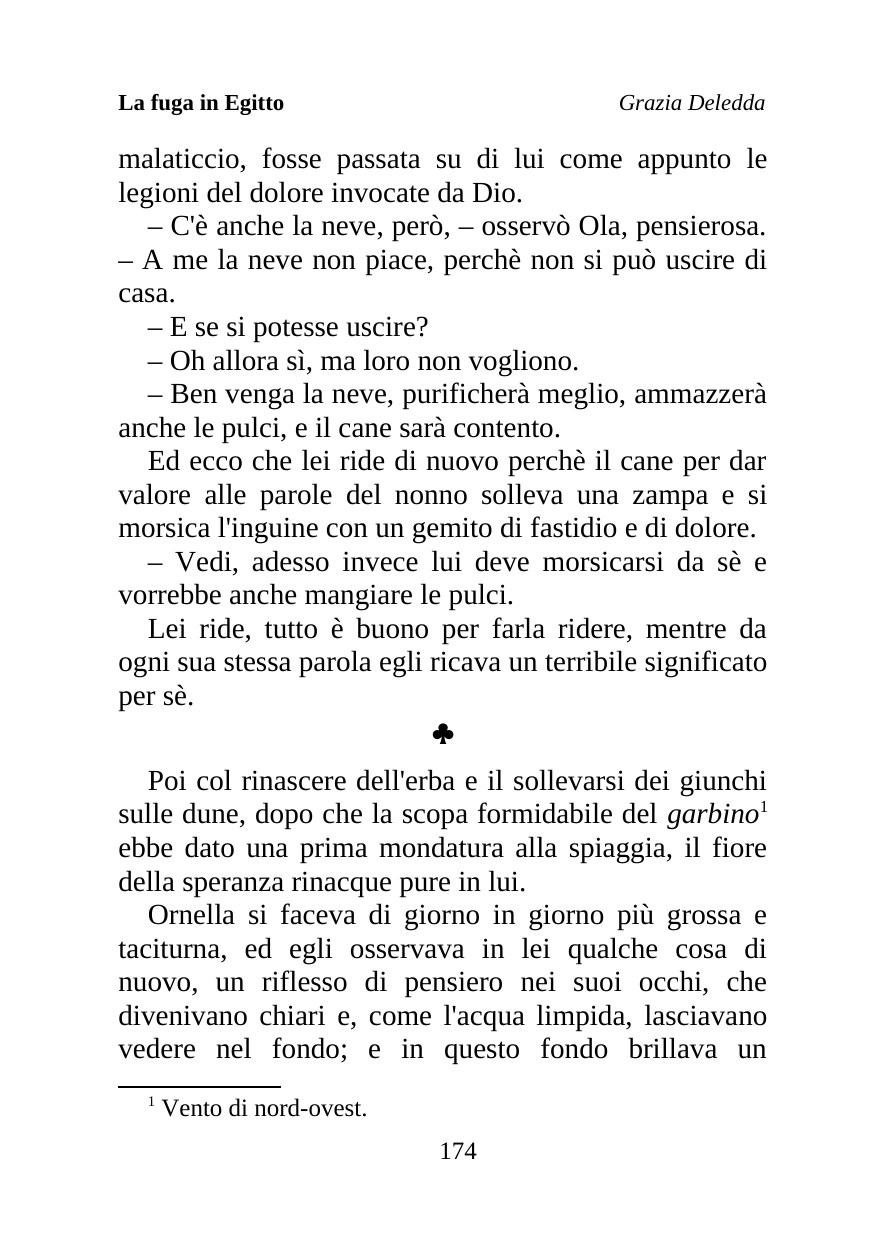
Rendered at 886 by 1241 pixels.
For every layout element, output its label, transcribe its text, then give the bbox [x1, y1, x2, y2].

text – Oh allora sì, ma loro non vogliono. [118, 343, 768, 376]
text – Ben venga la neve, purificherà meglio, ammazzerà anche le pulci, e il cane sarà contento. [118, 376, 768, 443]
text – C'è anche la neve, però, – osservò Ola, pensierosa. – A me la neve non piace, perchè non si può uscire di casa. [118, 208, 768, 309]
text Ed ecco che lei ride di nuovo perchè il cane per dar valore alle parole del nonno solleva una zampa e si morsica l'inguine con un gemito di fastidio e di dolore. [118, 443, 768, 544]
text  [118, 724, 768, 751]
text Vento di nord-ovest. [118, 1093, 768, 1122]
text Ornella si faceva di giorno in giorno più grossa e taciturna, ed egli osservava in lei qualche cosa di nuovo, un riflesso di pensiero nei suoi occhi, che divenivano chiari e, come l'acqua limpida, lasciavano vedere nel fondo; e in questo fondo brillava un [118, 897, 768, 1065]
text malaticcio, fosse passata su di lui come appunto le legioni del dolore invocate da Dio. [118, 141, 768, 208]
text Poi col rinascere dell'erba e il sollevarsi dei giunchi sulle dune, dopo che la scopa formidabile del garbino ebbe dato una prima mondatura alla spiaggia, il fiore della speranza rinacque pure in lui. [118, 763, 768, 897]
text – Vedi, adesso invece lui deve morsicarsi da sè e vorrebbe anche mangiare le pulci. [118, 544, 768, 611]
text Lei ride, tutto è buono per farla ridere, mentre da ogni sua stessa parola egli ricava un terribile significato per sè. [118, 611, 768, 712]
text – E se si potesse uscire? [118, 309, 768, 343]
